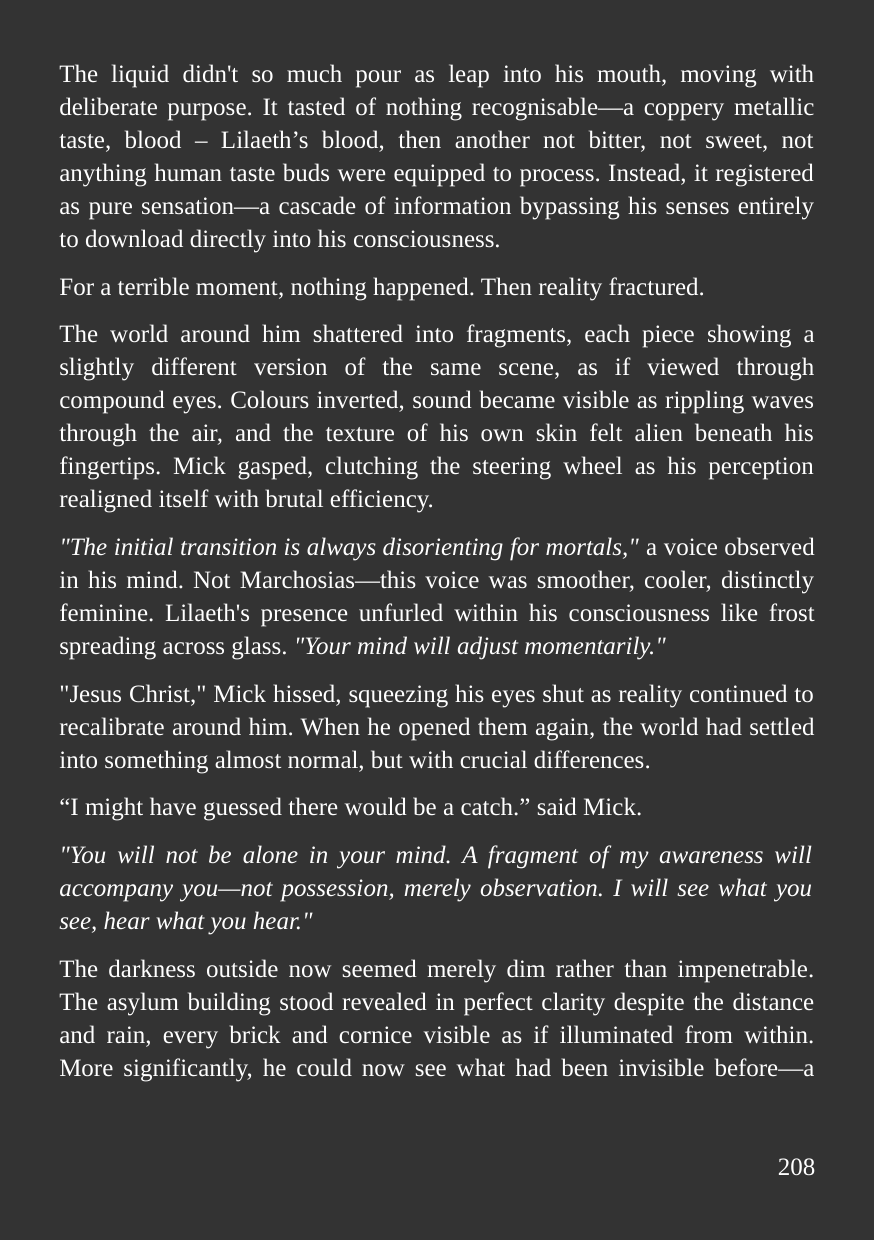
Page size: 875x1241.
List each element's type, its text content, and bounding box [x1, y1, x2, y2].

text The liquid didn't so much pour as leap into his mouth, moving with deliberate purpose. It tasted of nothing recognisable—a coppery metallic taste, blood – Lilaeth’s blood, then another not bitter, not sweet, not anything human taste buds were equipped to process. Instead, it registered as pure sensation—a cascade of information bypassing his senses entirely to download directly into his consciousness. [59, 59, 815, 253]
text The darkness outside now seemed merely dim rather than impenetrable. The asylum building stood revealed in perfect clarity despite the distance and rain, every brick and cornice visible as if illuminated from within. More significantly, he could now see what had been invisible before—a [59, 954, 815, 1081]
text "You will not be alone in your mind. A fragment of my awareness will accompany you—not possession, merely observation. I will see what you see, hear what you hear." [59, 840, 815, 935]
text “I might have guessed there would be a catch.” said Mick. [59, 792, 815, 821]
text "Jesus Christ," Mick hissed, squeezing his eyes shut as reality continued to recalibrate around him. When he opened them again, the world had settled into something almost normal, but with crucial differences. [59, 679, 815, 773]
text For a terrible moment, nothing happened. Then reality fractured. [59, 272, 815, 301]
text "The initial transition is always disorienting for mortals," a voice observed in his mind. Not Marchosias—this voice was smoother, cooler, distinctly feminine. Lilaeth's presence unfurled within his consciousness like frost spreading across glass. "Your mind will adjust momentarily." [59, 532, 815, 660]
text The world around him shattered into fragments, each piece showing a slightly different version of the same scene, as if viewed through compound eyes. Colours inverted, sound became visible as rippling waves through the air, and the texture of his own skin felt alien beneath his fingertips. Mick gasped, clutching the steering wheel as his perception realigned itself with brutal efficiency. [59, 319, 815, 513]
